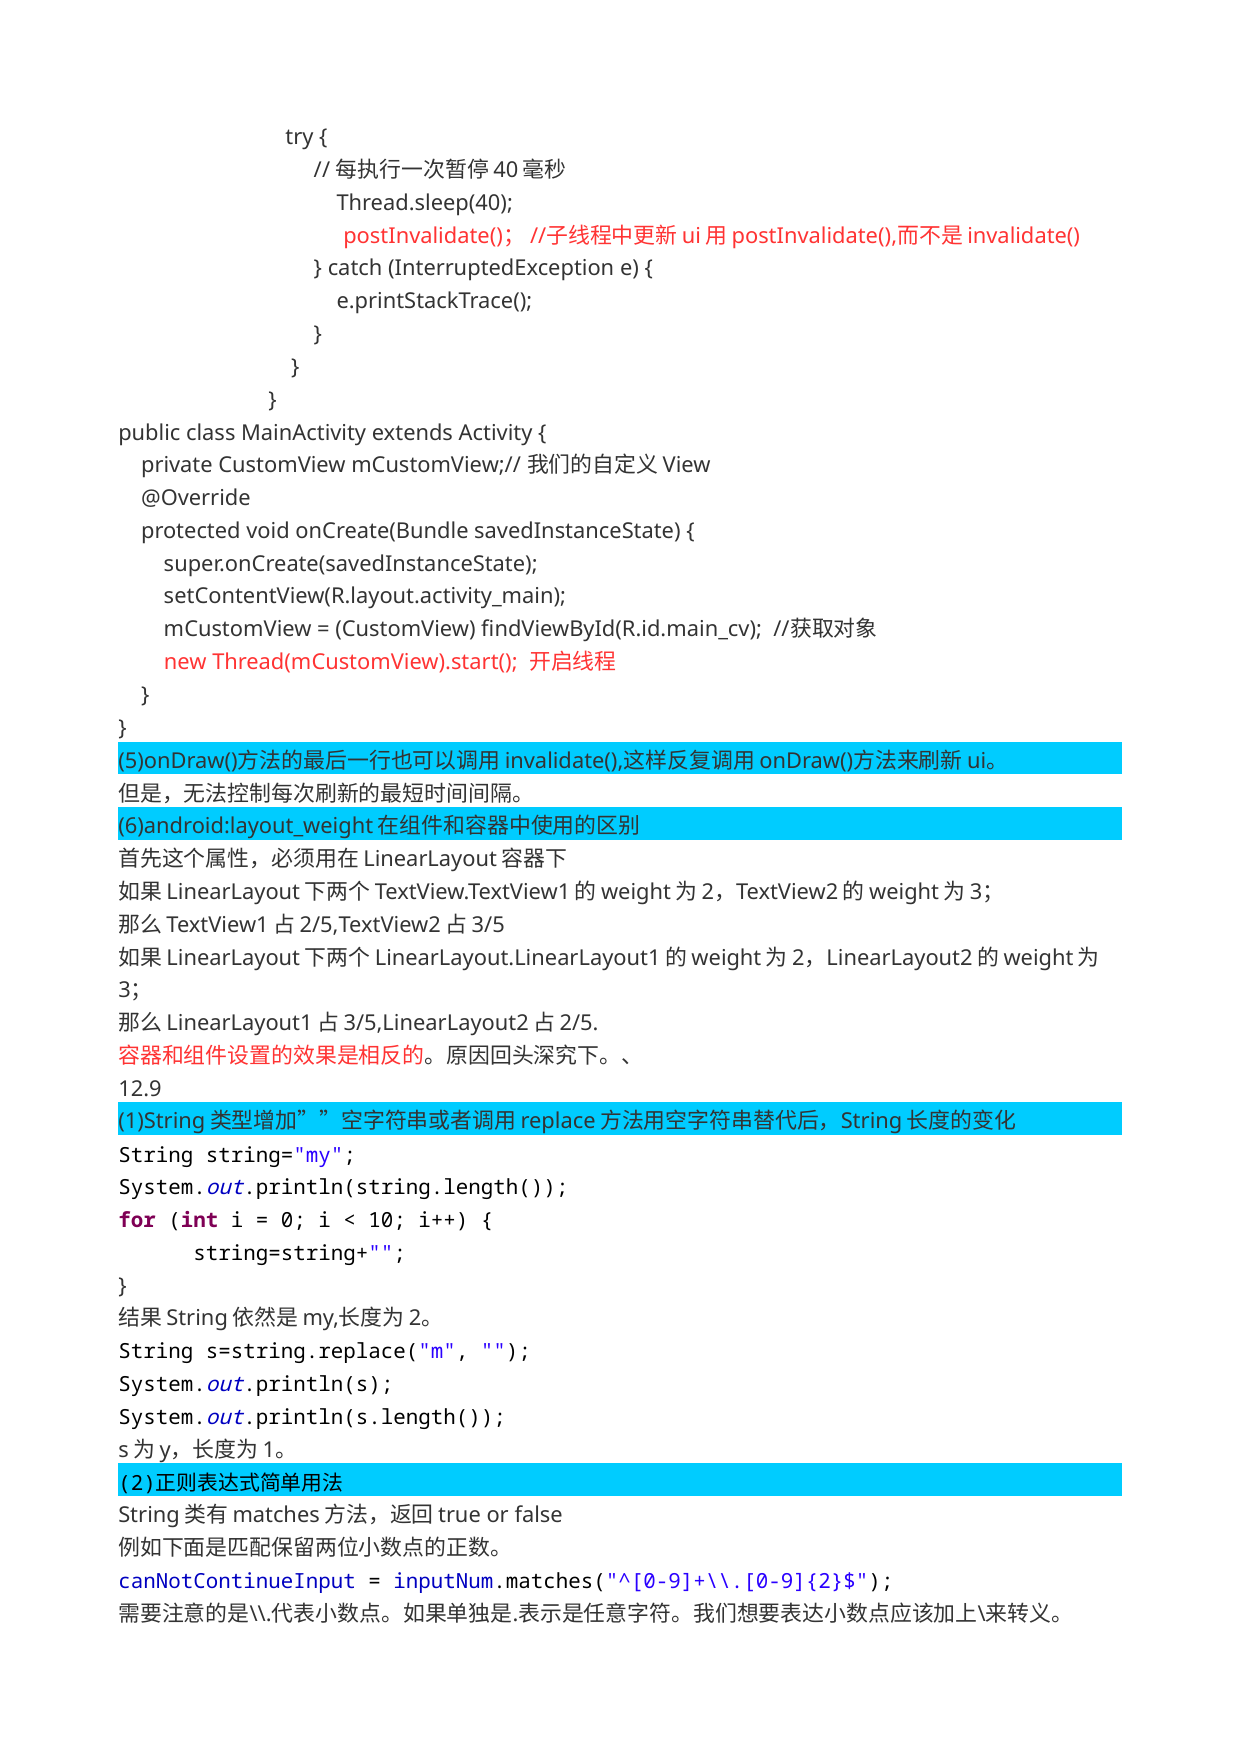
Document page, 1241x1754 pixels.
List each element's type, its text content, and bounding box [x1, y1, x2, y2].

text String string="my"; [118, 1135, 1122, 1168]
text 如果LinearLayout下两个TextView.TextView1的weight为2，TextView2的weight为3； [118, 873, 1122, 906]
text System.out.println(string.length()); [118, 1168, 1122, 1201]
text 那么TextView1占2/5,TextView2占3/5 [118, 906, 1122, 938]
text (2)正则表达式简单用法 [118, 1463, 1122, 1496]
text postInvalidate()； //子线程中更新ui用postInvalidate(),而不是invalidate() [118, 217, 1122, 249]
text s为y，长度为1。 [118, 1431, 1122, 1463]
text 首先这个属性，必须用在LinearLayout容器下 [118, 840, 1122, 873]
text } [118, 676, 1122, 709]
text setContentView(R.layout.activity_main); [118, 577, 1122, 610]
text private CustomView mCustomView;// 我们的自定义View [118, 446, 1122, 479]
text } [118, 381, 1122, 413]
text (1)String类型增加””空字符串或者调用replace方法用空字符串替代后，String长度的变化 [118, 1102, 1122, 1135]
text Thread.sleep(40); [118, 184, 1122, 217]
text (5)onDraw()方法的最后一行也可以调用invalidate(),这样反复调用onDraw()方法来刷新ui。 [118, 742, 1122, 774]
text 需要注意的是\\.代表小数点。如果单独是.表示是任意字符。我们想要表达小数点应该加上\来转义。 [118, 1595, 1122, 1627]
text 那么LinearLayout1占3/5,LinearLayout2占2/5. [118, 1004, 1122, 1037]
text System.out.println(s.length()); [118, 1398, 1122, 1431]
text System.out.println(s); [118, 1365, 1122, 1398]
text String类有matches方法，返回true or false [118, 1496, 1122, 1529]
text canNotContinueInput = inputNum.matches("^[0-9]+\\.[0-9]{2}$"); [118, 1562, 1122, 1595]
text } catch (InterruptedException e) { [118, 249, 1122, 282]
text String s=string.replace("m", ""); [118, 1332, 1122, 1365]
text super.onCreate(savedInstanceState); [118, 545, 1122, 577]
text } [118, 348, 1122, 381]
text mCustomView = (CustomView) findViewById(R.id.main_cv); //获取对象 [118, 610, 1122, 643]
text 如果LinearLayout下两个LinearLayout.LinearLayout1的weight为2，LinearLayout2的weight为3； [118, 938, 1122, 1004]
text } [118, 1267, 1122, 1299]
text for (int i = 0; i < 10; i++) { [118, 1201, 1122, 1234]
text try { [118, 118, 1122, 151]
text string=string+""; [118, 1234, 1122, 1267]
text 例如下面是匹配保留两位小数点的正数。 [118, 1529, 1122, 1562]
text (6)android:layout_weight在组件和容器中使用的区别 [118, 807, 1122, 840]
text } [118, 709, 1122, 742]
text 但是，无法控制每次刷新的最短时间间隔。 [118, 774, 1122, 807]
text } [118, 315, 1122, 348]
text public class MainActivity extends Activity { [118, 413, 1122, 446]
text 容器和组件设置的效果是相反的。原因回头深究下。、 [118, 1037, 1122, 1070]
text protected void onCreate(Bundle savedInstanceState) { [118, 512, 1122, 545]
text // 每执行一次暂停40毫秒 [118, 151, 1122, 184]
text e.printStackTrace(); [118, 282, 1122, 315]
text 12.9 [118, 1070, 1122, 1102]
text new Thread(mCustomView).start(); 开启线程 [118, 643, 1122, 676]
text 结果String依然是my,长度为2。 [118, 1299, 1122, 1332]
text @Override [118, 479, 1122, 512]
